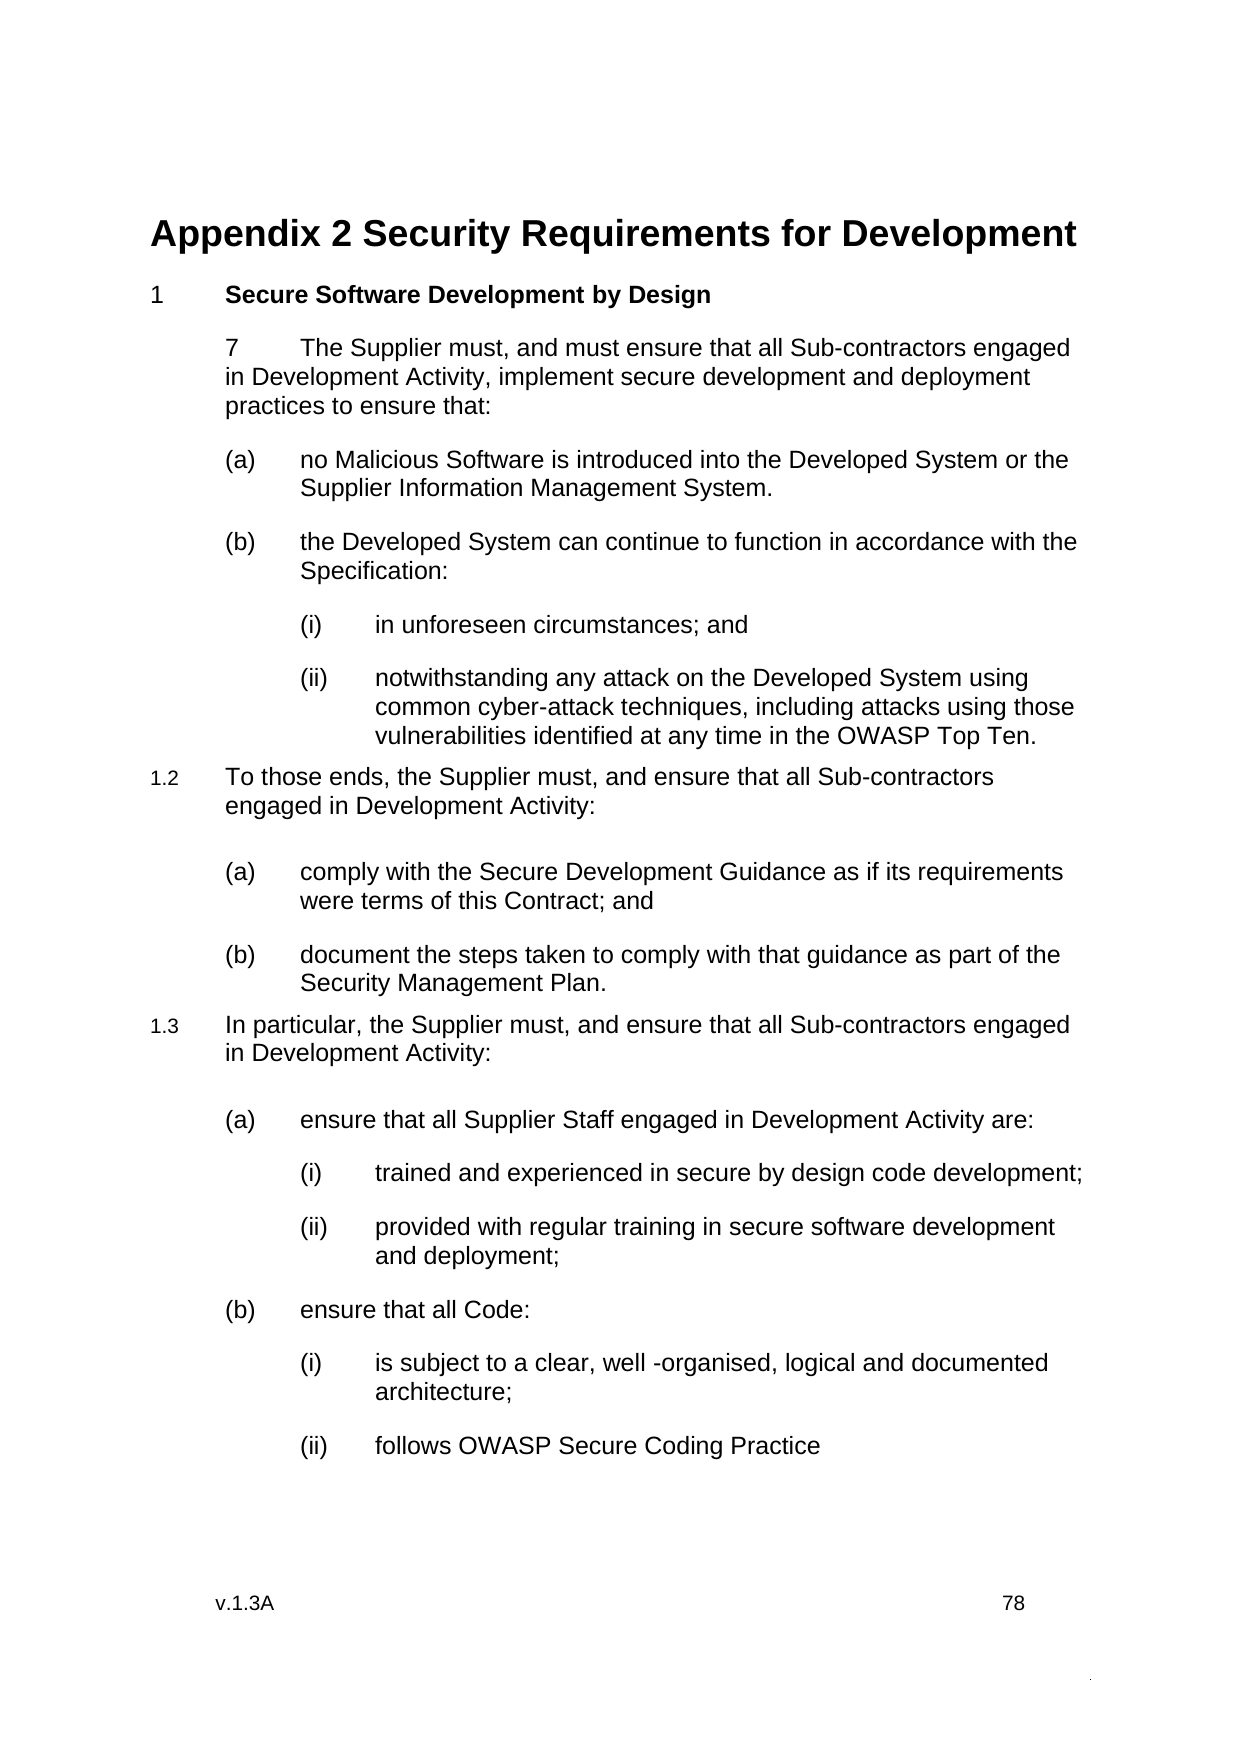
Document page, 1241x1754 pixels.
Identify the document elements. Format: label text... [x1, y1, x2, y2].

list provided with regular training in secure software development and deployment; [300, 1212, 1091, 1269]
list is subject to a clear, well ‑organised, logical and documented architecture; [300, 1348, 1091, 1406]
list Security Requirements for Development [150, 211, 1091, 254]
list comply with the Secure Development Guidance as if its requirements were terms of this Contract; and [225, 857, 1091, 914]
list no Malicious Software is introduced into the Developed System or the Supplier Information Management System. [225, 444, 1091, 502]
list follows OWASP Secure Coding Practice [300, 1431, 1091, 1459]
list ensure that all Code: [225, 1294, 1091, 1323]
subtitle The Supplier must, and must ensure that all Sub-contractors engaged in Development Activity, implement secure development and deployment practices to ensure that: [225, 333, 1091, 419]
list ensure that all Supplier Staff engaged in Development Activity are: [225, 1104, 1091, 1133]
list In particular, the Supplier must, and ensure that all Sub-contractors engaged in Development Activity: [150, 1009, 1091, 1067]
list trained and experienced in secure by design code development; [300, 1158, 1091, 1187]
list in unforeseen circumstances; and [300, 609, 1091, 638]
list document the steps taken to comply with that guidance as part of the Security Management Plan. [225, 939, 1091, 997]
list the Developed System can continue to function in accordance with the Specification: [225, 527, 1091, 584]
list To those ends, the Supplier must, and ensure that all Sub-contractors engaged in Development Activity: [150, 762, 1091, 819]
list notwithstanding any attack on the Developed System using common cyber‑attack techniques, including attacks using those vulnerabilities identified at any time in the OWASP Top Ten. [300, 663, 1091, 749]
list Secure Software Development by Design [150, 279, 1091, 308]
